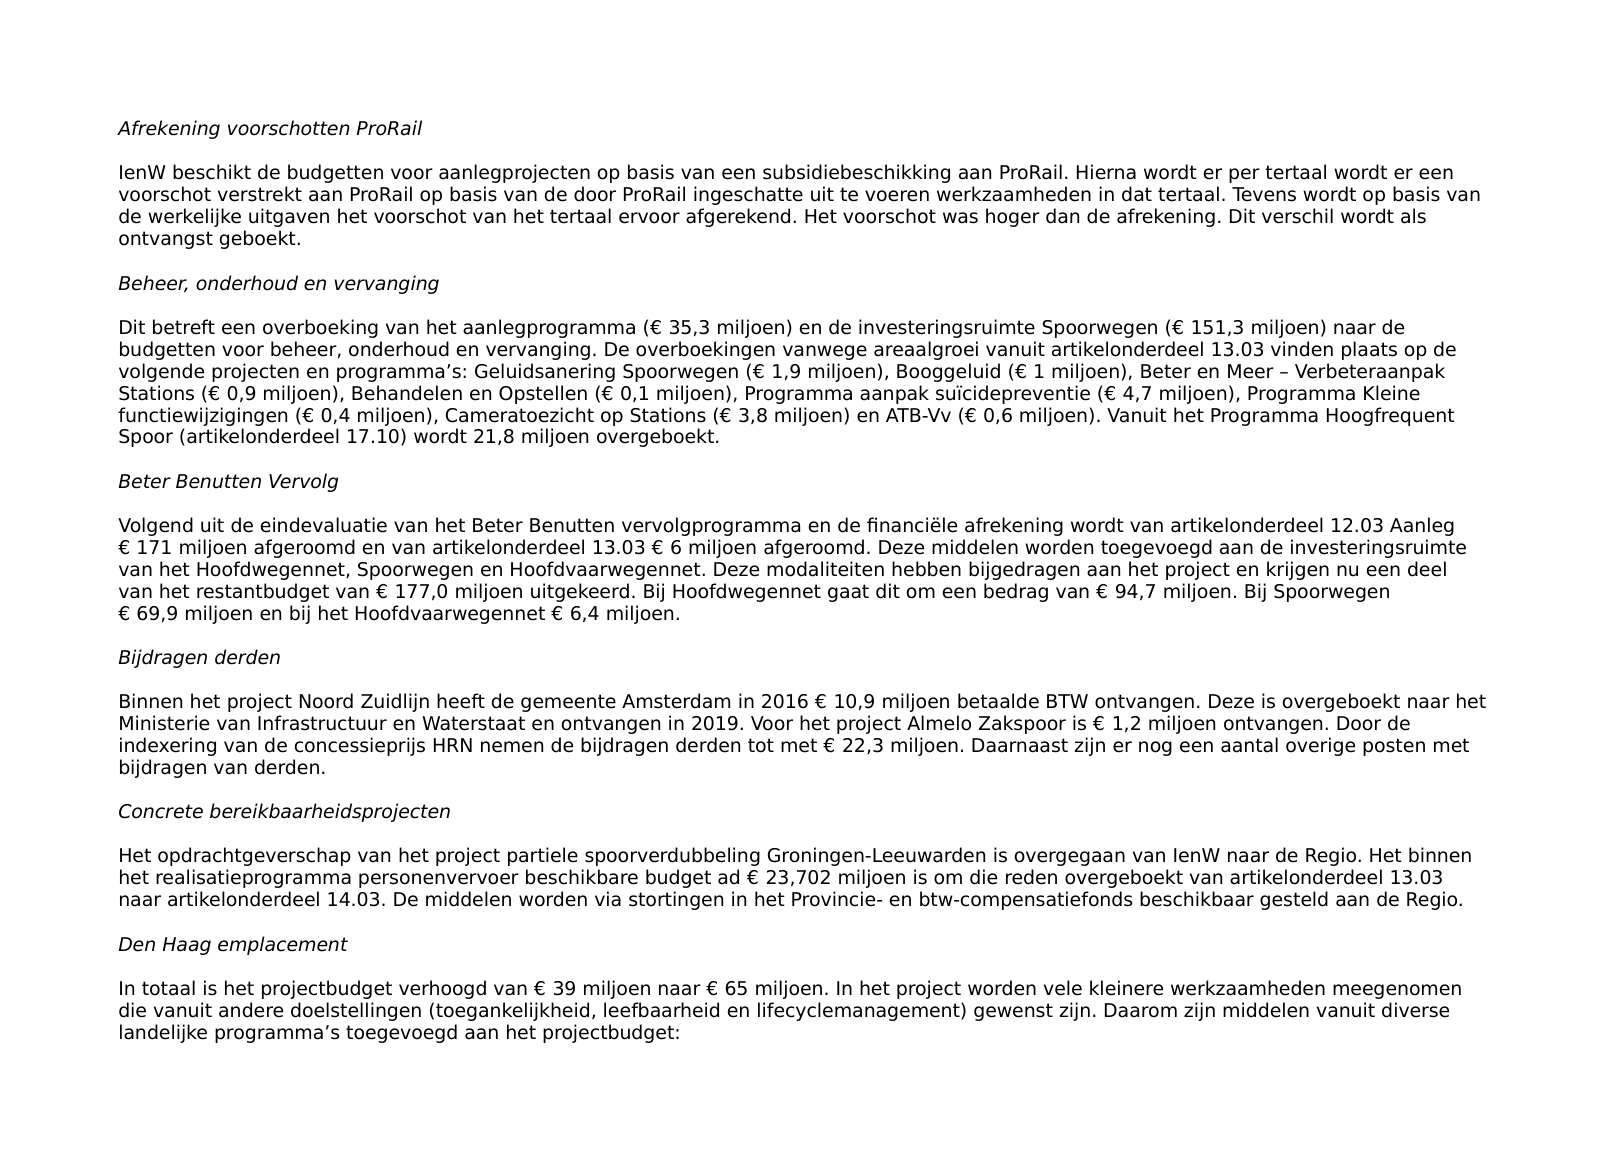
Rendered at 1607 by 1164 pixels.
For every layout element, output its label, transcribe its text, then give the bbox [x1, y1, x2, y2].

text Het opdrachtgeverschap van het project partiele spoorverdubbeling Groningen-Leeuwarden is overgegaan van IenW naar de Regio. Het binnen het realisatieprogramma personenvervoer beschikbare budget ad € 23,702 miljoen is om die reden overgeboekt van artikelonderdeel 13.03 naar artikelonderdeel 14.03. De middelen worden via stortingen in het Provincie- en btw-compensatiefonds beschikbaar gesteld aan de Regio. [118, 845, 1488, 911]
text Binnen het project Noord Zuidlijn heeft de gemeente Amsterdam in 2016 € 10,9 miljoen betaalde BTW ontvangen. Deze is overgeboekt naar het Ministerie van Infrastructuur en Waterstaat en ontvangen in 2019. Voor het project Almelo Zakspoor is € 1,2 miljoen ontvangen. Door de indexering van de concessieprijs HRN nemen de bijdragen derden tot met € 22,3 miljoen. Daarnaast zijn er nog een aantal overige posten met bijdragen van derden. [118, 691, 1488, 779]
text Volgend uit de eindevaluatie van het Beter Benutten vervolgprogramma en de financiële afrekening wordt van artikelonderdeel 12.03 Aanleg € 171 miljoen afgeroomd en van artikelonderdeel 13.03 € 6 miljoen afgeroomd. Deze middelen worden toegevoegd aan de investeringsruimte van het Hoofdwegennet, Spoorwegen en Hoofdvaarwegennet. Deze modaliteiten hebben bijgedragen aan het project en krijgen nu een deel van het restantbudget van € 177,0 miljoen uitgekeerd. Bij Hoofdwegennet gaat dit om een bedrag van € 94,7 miljoen. Bij Spoorwegen € 69,9 miljoen en bij het Hoofdvaarwegennet € 6,4 miljoen. [118, 515, 1488, 625]
subtitle Concrete bereikbaarheidsprojecten [118, 801, 1488, 823]
subtitle Afrekening voorschotten ProRail [118, 118, 1488, 140]
subtitle Beheer, onderhoud en vervanging [118, 272, 1488, 294]
text Dit betreft een overboeking van het aanlegprogramma (€ 35,3 miljoen) en de investeringsruimte Spoorwegen (€ 151,3 miljoen) naar de budgetten voor beheer, onderhoud en vervanging. De overboekingen vanwege areaalgroei vanuit artikelonderdeel 13.03 vinden plaats op de volgende projecten en programma’s: Geluidsanering Spoorwegen (€ 1,9 miljoen), Booggeluid (€ 1 miljoen), Beter en Meer – Verbeteraanpak Stations (€ 0,9 miljoen), Behandelen en Opstellen (€ 0,1 miljoen), Programma aanpak suïcidepreventie (€ 4,7 miljoen), Programma Kleine functiewijzigingen (€ 0,4 miljoen), Cameratoezicht op Stations (€ 3,8 miljoen) en ATB-Vv (€ 0,6 miljoen). Vanuit het Programma Hoogfrequent Spoor (artikelonderdeel 17.10) wordt 21,8 miljoen overgeboekt. [118, 317, 1488, 448]
subtitle Beter Benutten Vervolg [118, 471, 1488, 493]
text In totaal is het projectbudget verhoogd van € 39 miljoen naar € 65 miljoen. In het project worden vele kleinere werkzaamheden meegenomen die vanuit andere doelstellingen (toegankelijkheid, leefbaarheid en lifecyclemanagement) gewenst zijn. Daarom zijn middelen vanuit diverse landelijke programma’s toegevoegd aan het projectbudget: [118, 978, 1488, 1043]
subtitle Bijdragen derden [118, 647, 1488, 669]
text IenW beschikt de budgetten voor aanlegprojecten op basis van een subsidiebeschikking aan ProRail. Hierna wordt er per tertaal wordt er een voorschot verstrekt aan ProRail op basis van de door ProRail ingeschatte uit te voeren werkzaamheden in dat tertaal. Tevens wordt op basis van de werkelijke uitgaven het voorschot van het tertaal ervoor afgerekend. Het voorschot was hoger dan de afrekening. Dit verschil wordt als ontvangst geboekt. [118, 162, 1488, 250]
subtitle Den Haag emplacement [118, 933, 1488, 955]
